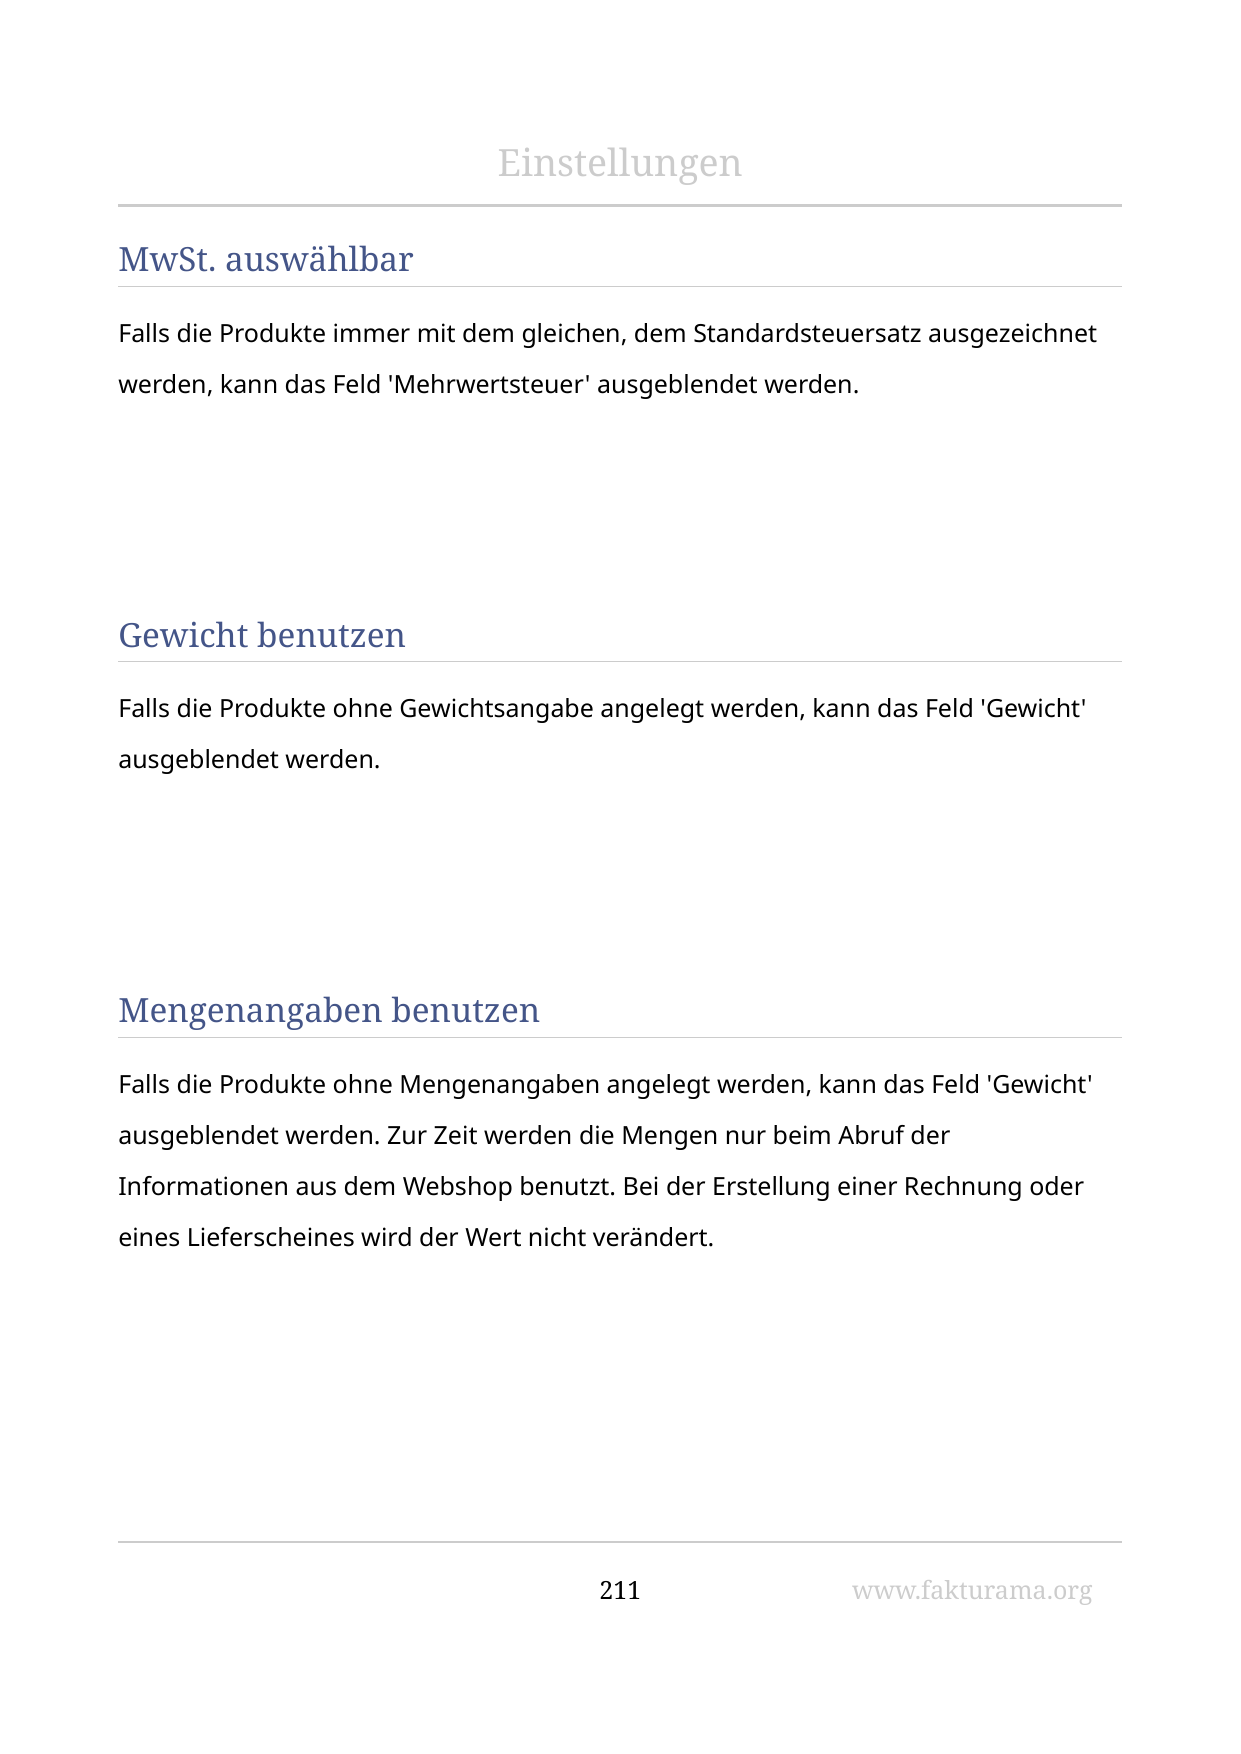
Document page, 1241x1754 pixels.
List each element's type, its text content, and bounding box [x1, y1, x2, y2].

text Falls die Produkte ohne Gewichtsangabe angelegt werden, kann das Feld 'Gewicht' ausgeblendet werden. [118, 691, 1122, 776]
subtitle Gewicht benutzen [118, 611, 1122, 661]
subtitle MwSt. auswählbar [118, 236, 1122, 286]
text Falls die Produkte immer mit dem gleichen, dem Standardsteuersatz ausgezeichnet werden, kann das Feld 'Mehrwertsteuer' ausgeblendet werden. [118, 316, 1122, 401]
subtitle Mengenangaben benutzen [118, 987, 1122, 1037]
text Falls die Produkte ohne Mengenangaben angelegt werden, kann das Feld 'Gewicht' ausgeblendet werden. Zur Zeit werden die Mengen nur beim Abruf der Informationen aus dem Webshop benutzt. Bei der Erstellung einer Rechnung oder eines Lieferscheines wird der Wert nicht verändert. [118, 1066, 1122, 1254]
